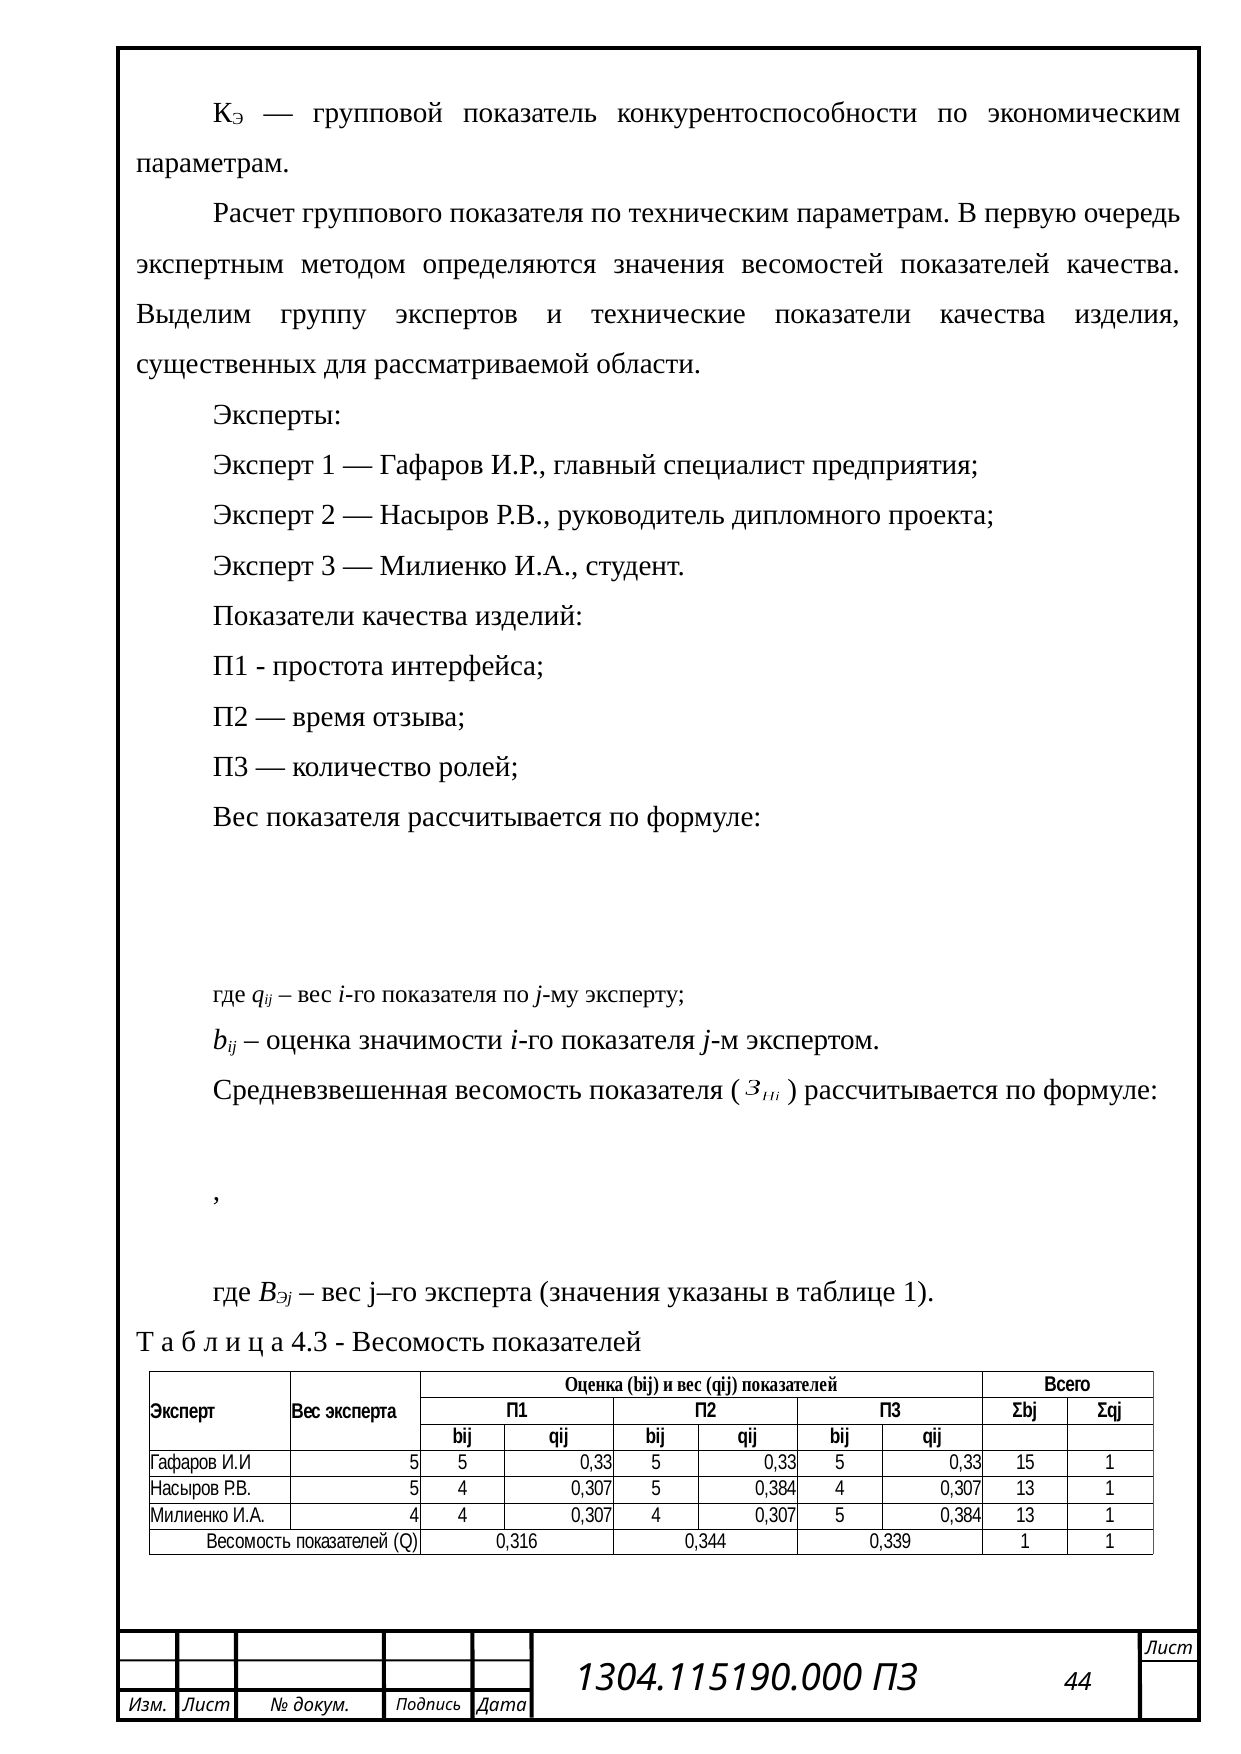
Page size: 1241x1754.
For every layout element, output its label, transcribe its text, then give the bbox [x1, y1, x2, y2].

text , [136, 1173, 1181, 1207]
text КЭ — групповой показатель конкурентоспособности по экономическим параметрам. [136, 95, 1181, 179]
text Эксперты: [136, 397, 1181, 430]
text Эксперт 2 — Насыров Р.В., руководитель дипломного проекта; [136, 497, 1181, 531]
text Показатели качества изделий: [136, 598, 1181, 632]
text П1 - простота интерфейса; [136, 648, 1181, 682]
text где ВЭj – вес j–го эксперта (значения указаны в таблице 1). [136, 1274, 1181, 1307]
text где qij – вес i-го показателя по j-му эксперту; [136, 979, 1181, 1008]
text Эксперт 1 — Гафаров И.Р., главный специалист предприятия; [136, 447, 1181, 481]
text bij – оценка значимости i-го показателя j-м экспертом. [136, 1022, 1181, 1056]
text Расчет группового показателя по техническим параметрам. В первую очередь экспертным методом определяются значения весомостей показателей качества. Выделим группу экспертов и технические показатели качества изделия, существенных для рассматриваемой области. [136, 196, 1181, 380]
text Средневзвешенная весомость показателя () рассчитывается по формуле: [136, 1072, 1181, 1106]
text Вес показателя рассчитывается по формуле: [136, 799, 1181, 833]
text Т а б л и ц а 4.3 - Весомость показателей [136, 1324, 1181, 1358]
text Эксперт 3 — Милиенко И.А., студент. [136, 548, 1181, 581]
text П3 — количество ролей; [136, 749, 1181, 783]
text П2 — время отзыва; [136, 699, 1181, 732]
